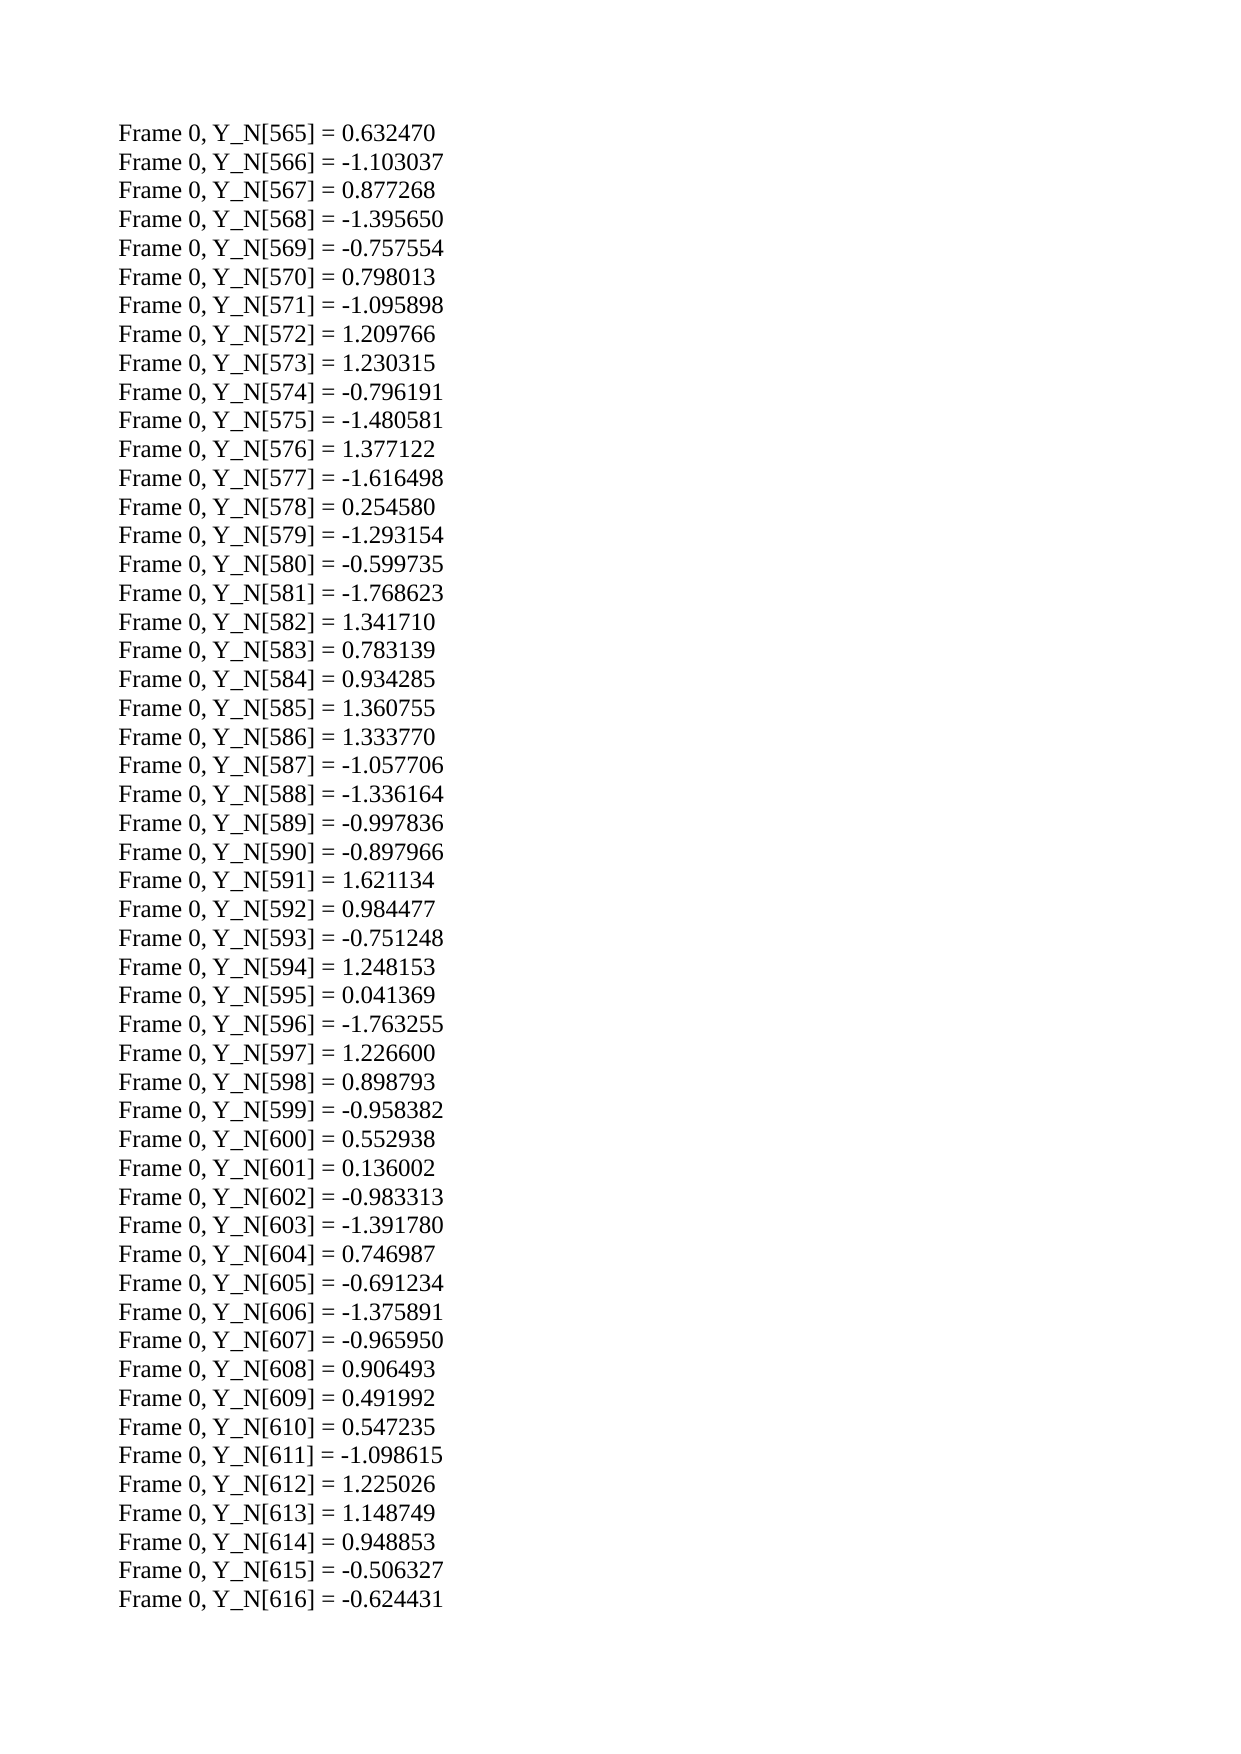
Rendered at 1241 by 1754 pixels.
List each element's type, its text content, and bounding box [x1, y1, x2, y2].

text Frame 0, Y_N[585] = 1.360755 [118, 693, 1122, 722]
text Frame 0, Y_N[579] = -1.293154 [118, 521, 1122, 549]
text Frame 0, Y_N[616] = -0.624431 [118, 1584, 1122, 1613]
text Frame 0, Y_N[600] = 0.552938 [118, 1124, 1122, 1153]
text Frame 0, Y_N[567] = 0.877268 [118, 176, 1122, 204]
text Frame 0, Y_N[577] = -1.616498 [118, 463, 1122, 492]
text Frame 0, Y_N[608] = 0.906493 [118, 1354, 1122, 1383]
text Frame 0, Y_N[572] = 1.209766 [118, 319, 1122, 348]
text Frame 0, Y_N[593] = -0.751248 [118, 923, 1122, 952]
text Frame 0, Y_N[576] = 1.377122 [118, 434, 1122, 463]
text Frame 0, Y_N[615] = -0.506327 [118, 1556, 1122, 1584]
text Frame 0, Y_N[583] = 0.783139 [118, 636, 1122, 664]
text Frame 0, Y_N[581] = -1.768623 [118, 578, 1122, 607]
text Frame 0, Y_N[601] = 0.136002 [118, 1153, 1122, 1182]
text Frame 0, Y_N[603] = -1.391780 [118, 1211, 1122, 1239]
text Frame 0, Y_N[592] = 0.984477 [118, 894, 1122, 923]
text Frame 0, Y_N[606] = -1.375891 [118, 1297, 1122, 1326]
text Frame 0, Y_N[614] = 0.948853 [118, 1527, 1122, 1556]
text Frame 0, Y_N[582] = 1.341710 [118, 607, 1122, 636]
text Frame 0, Y_N[609] = 0.491992 [118, 1383, 1122, 1412]
text Frame 0, Y_N[587] = -1.057706 [118, 751, 1122, 779]
text Frame 0, Y_N[573] = 1.230315 [118, 348, 1122, 377]
text Frame 0, Y_N[568] = -1.395650 [118, 204, 1122, 233]
text Frame 0, Y_N[580] = -0.599735 [118, 549, 1122, 578]
text Frame 0, Y_N[612] = 1.225026 [118, 1469, 1122, 1498]
text Frame 0, Y_N[596] = -1.763255 [118, 1009, 1122, 1038]
text Frame 0, Y_N[594] = 1.248153 [118, 952, 1122, 981]
text Frame 0, Y_N[599] = -0.958382 [118, 1096, 1122, 1124]
text Frame 0, Y_N[611] = -1.098615 [118, 1441, 1122, 1469]
text Frame 0, Y_N[605] = -0.691234 [118, 1268, 1122, 1297]
text Frame 0, Y_N[565] = 0.632470 [118, 118, 1122, 147]
text Frame 0, Y_N[589] = -0.997836 [118, 808, 1122, 837]
text Frame 0, Y_N[569] = -0.757554 [118, 233, 1122, 262]
text Frame 0, Y_N[584] = 0.934285 [118, 664, 1122, 693]
text Frame 0, Y_N[571] = -1.095898 [118, 291, 1122, 319]
text Frame 0, Y_N[574] = -0.796191 [118, 377, 1122, 406]
text Frame 0, Y_N[595] = 0.041369 [118, 981, 1122, 1009]
text Frame 0, Y_N[575] = -1.480581 [118, 406, 1122, 434]
text Frame 0, Y_N[597] = 1.226600 [118, 1038, 1122, 1067]
text Frame 0, Y_N[586] = 1.333770 [118, 722, 1122, 751]
text Frame 0, Y_N[591] = 1.621134 [118, 866, 1122, 894]
text Frame 0, Y_N[602] = -0.983313 [118, 1182, 1122, 1211]
text Frame 0, Y_N[578] = 0.254580 [118, 492, 1122, 521]
text Frame 0, Y_N[598] = 0.898793 [118, 1067, 1122, 1096]
text Frame 0, Y_N[588] = -1.336164 [118, 779, 1122, 808]
text Frame 0, Y_N[566] = -1.103037 [118, 147, 1122, 176]
text Frame 0, Y_N[607] = -0.965950 [118, 1326, 1122, 1354]
text Frame 0, Y_N[604] = 0.746987 [118, 1239, 1122, 1268]
text Frame 0, Y_N[570] = 0.798013 [118, 262, 1122, 291]
text Frame 0, Y_N[613] = 1.148749 [118, 1498, 1122, 1527]
text Frame 0, Y_N[590] = -0.897966 [118, 837, 1122, 866]
text Frame 0, Y_N[610] = 0.547235 [118, 1412, 1122, 1441]
